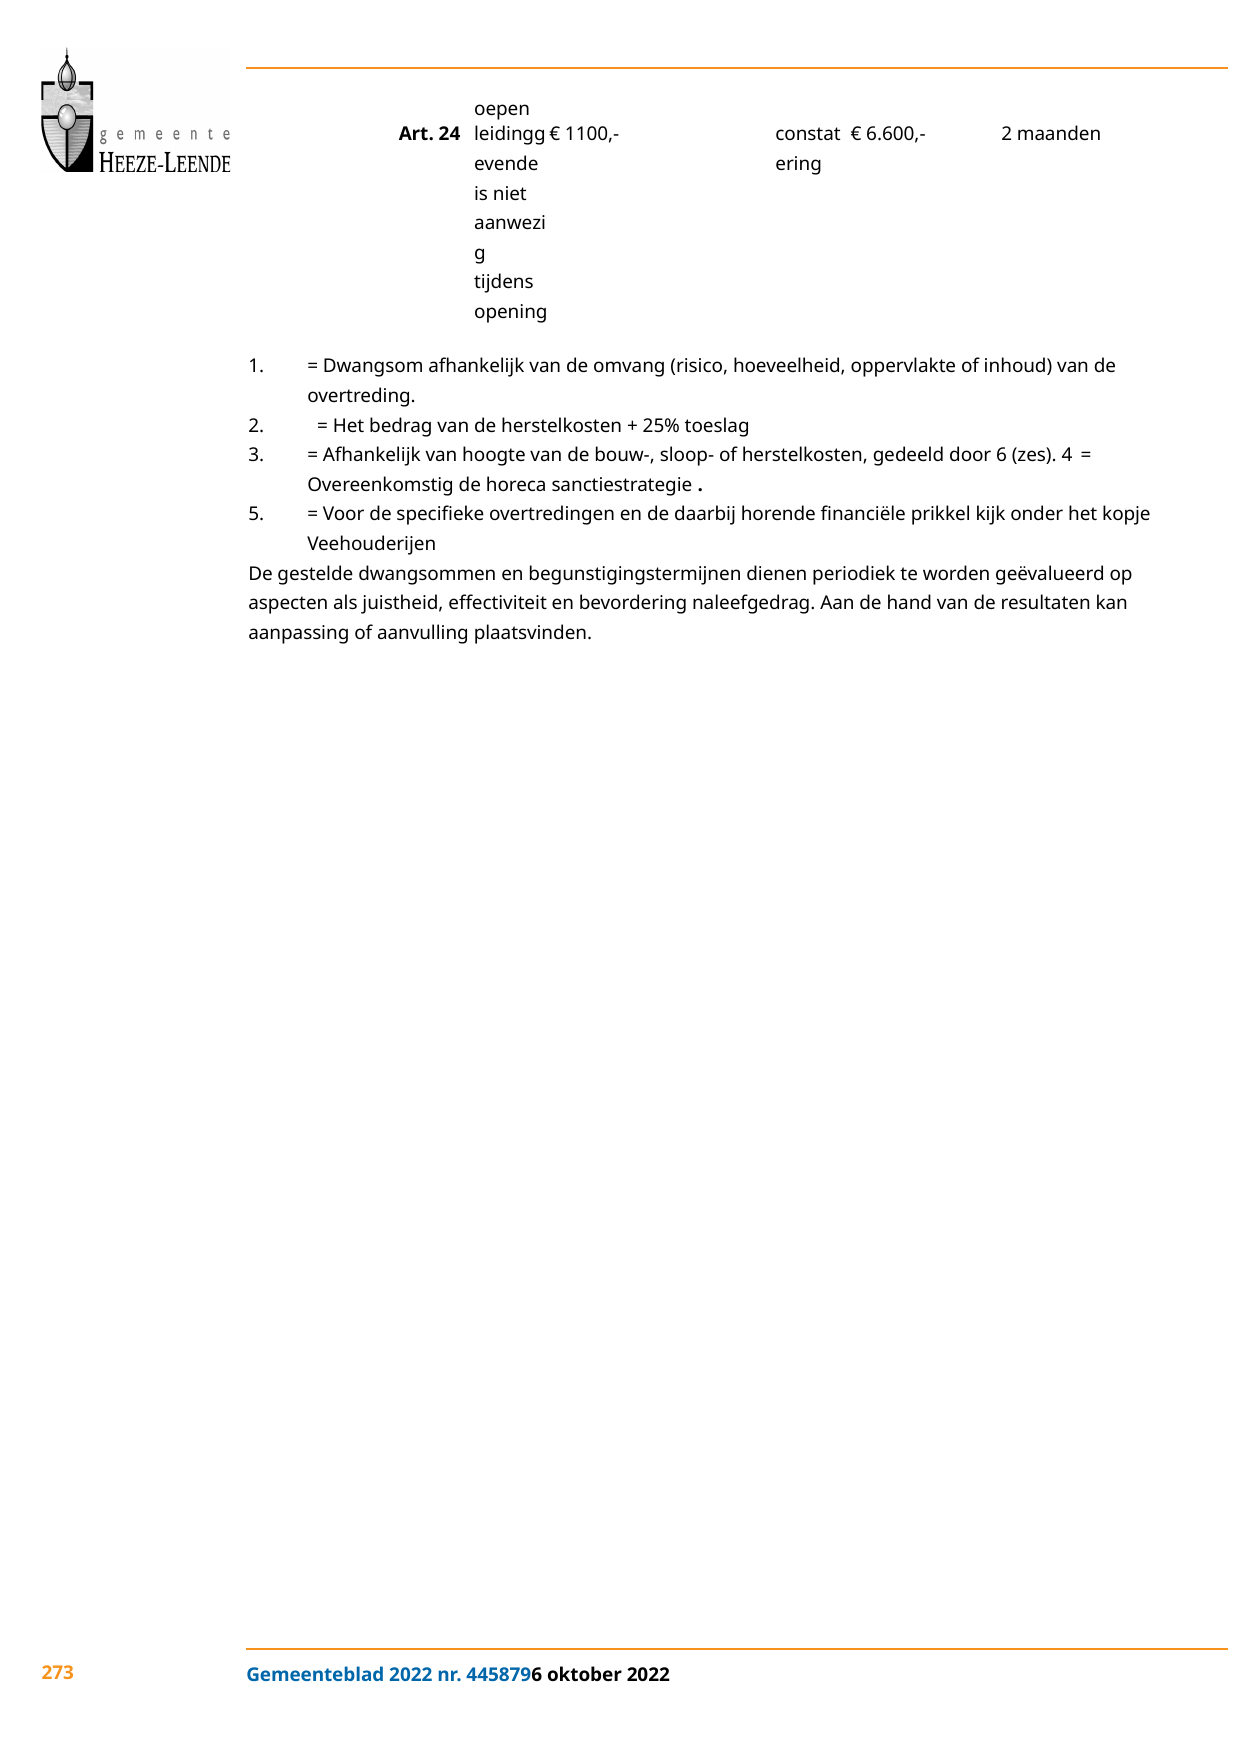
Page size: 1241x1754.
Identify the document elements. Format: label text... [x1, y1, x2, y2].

table_cell leidinggevende is niet aanwezig tijdens opening [474, 121, 549, 324]
table_cell [775, 324, 850, 349]
table_cell oepen [474, 95, 549, 121]
table_cell [1001, 95, 1152, 121]
table_cell [850, 324, 926, 349]
table_cell [775, 95, 850, 121]
table_cell [474, 324, 549, 349]
table_cell Art. 24 [399, 121, 474, 324]
list = Voor de specifieke overtredingen en de daarbij horende financiële prikkel kijk onder het kopje Veehouderijen [248, 501, 1152, 556]
table_cell [850, 95, 1001, 121]
table_cell [926, 324, 1001, 349]
table_cell [700, 324, 775, 349]
table_cell [1076, 324, 1152, 349]
list = Dwangsom afhankelijk van de omvang (risico, hoeveelheid, oppervlakte of inhoud) van de overtreding. [248, 353, 1152, 408]
text De gestelde dwangsommen en begunstigingstermijnen dienen periodiek te worden geëvalueerd op aspecten als juistheid, effectiviteit en bevordering naleefgedrag. Aan de hand van de resultaten kan aanpassing of aanvulling plaatsvinden. [248, 560, 1152, 645]
table_cell € 6.600,- [850, 121, 1001, 324]
table_cell [625, 324, 700, 349]
table_cell [549, 95, 775, 121]
list = Afhankelijk van hoogte van de bouw-, sloop- of herstelkosten, gedeeld door 6 (zes). 4 = Overeenkomstig de horeca sanctiestrategie . [248, 441, 1152, 497]
table_cell [399, 324, 474, 349]
list = Het bedrag van de herstelkosten + 25% toeslag [248, 412, 1152, 438]
table_cell [248, 95, 398, 324]
table_cell [549, 324, 624, 349]
table_cell [248, 324, 323, 349]
table_cell [399, 95, 474, 121]
table_cell constatering [775, 121, 850, 324]
table_cell 2 maanden [1001, 121, 1152, 324]
table_cell [323, 324, 398, 349]
table_cell [1001, 324, 1076, 349]
picture [41, 47, 231, 172]
table_cell € 1100,- [549, 121, 775, 324]
